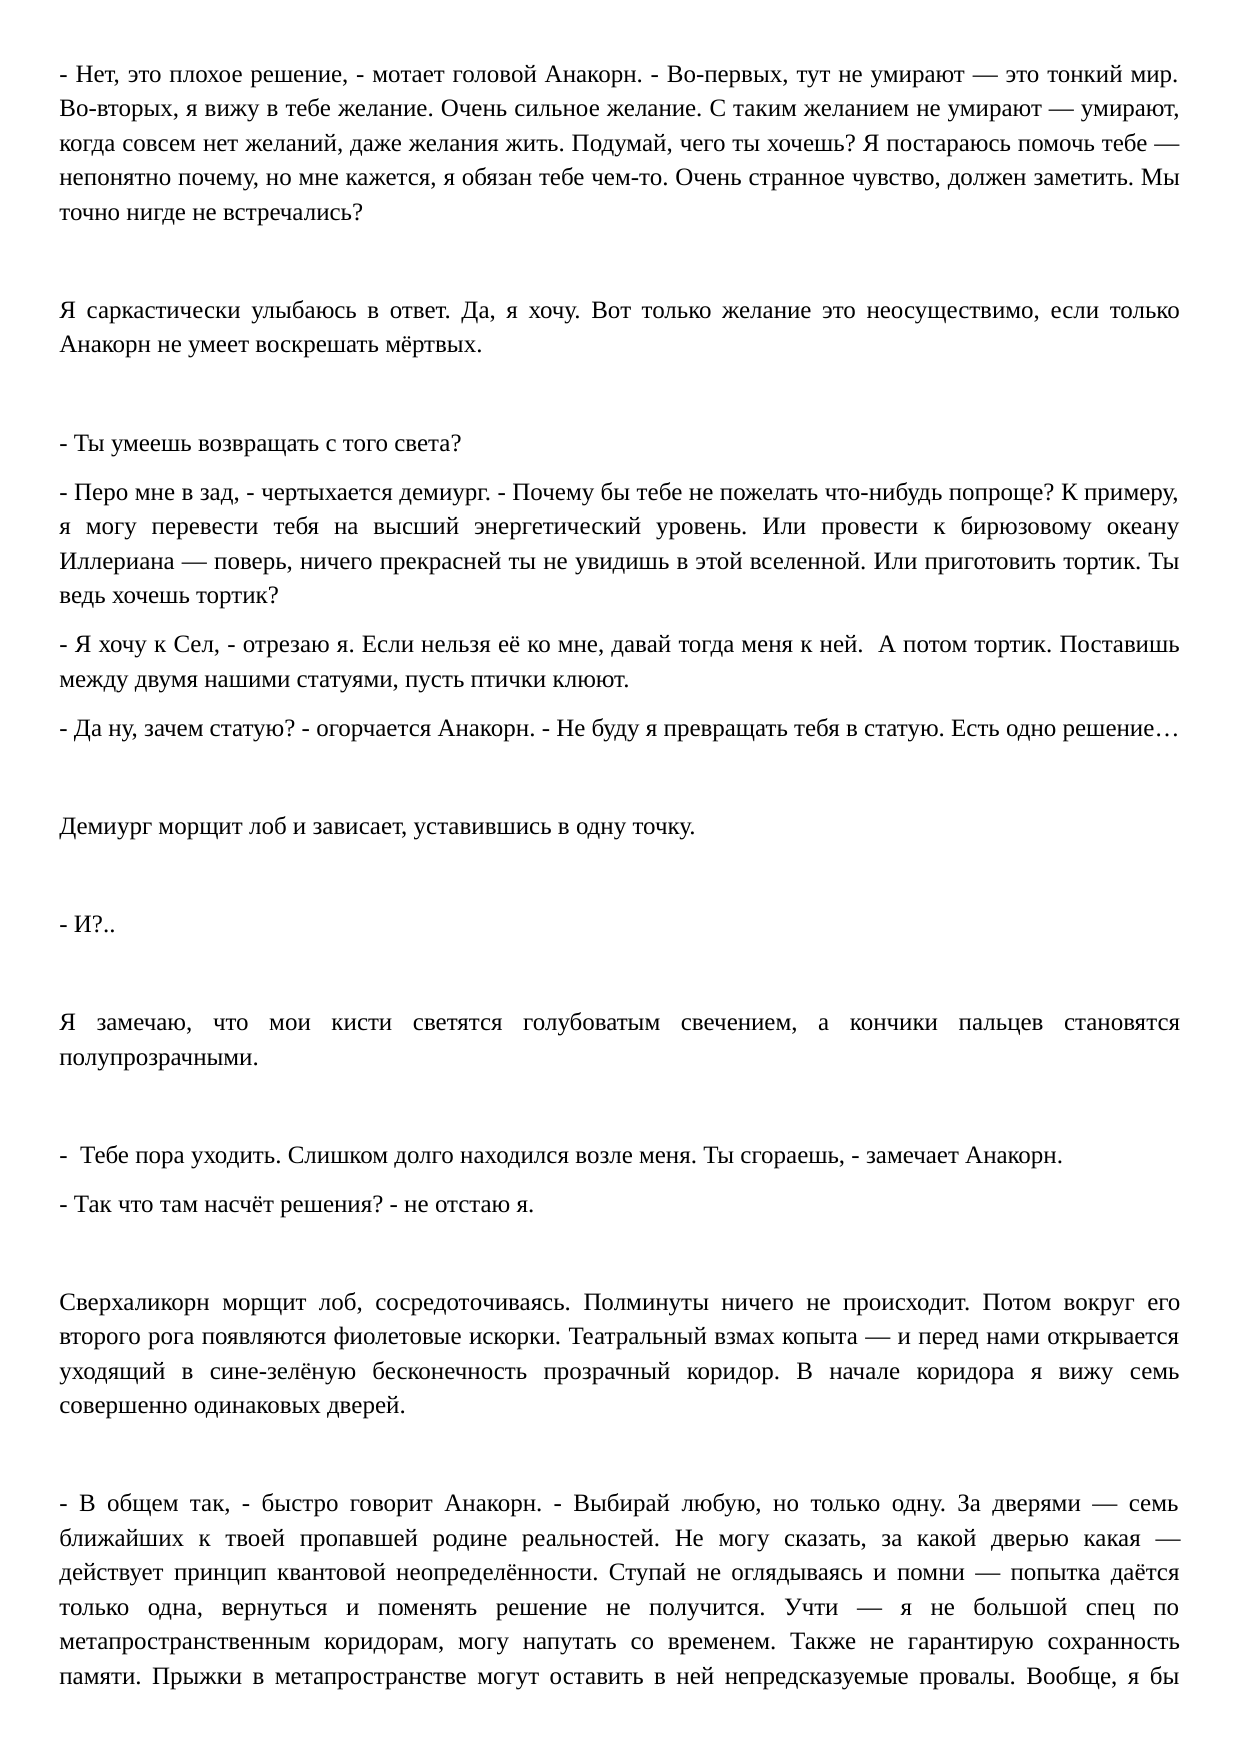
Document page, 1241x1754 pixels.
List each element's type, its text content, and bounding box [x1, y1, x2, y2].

text - Я хочу к Сел, - отрезаю я. Если нельзя её ко мне, давай тогда меня к ней. А потом тортик. Поставишь между двумя нашими статуями, пусть птички клюют. [59, 629, 1181, 692]
text - Да ну, зачем статую? - огорчается Анакорн. - Не буду я превращать тебя в статую. Есть одно решение… [59, 713, 1181, 742]
text Я замечаю, что мои кисти светятся голубоватым свечением, а кончики пальцев становятся полупрозрачными. [59, 1007, 1181, 1070]
text - Перо мне в зад, - чертыхается демиург. - Почему бы тебе не пожелать что-нибудь попроще? К примеру, я могу перевести тебя на высший энергетический уровень. Или провести к бирюзовому океану Иллериана — поверь, ничего прекрасней ты не увидишь в этой вселенной. Или приготовить тортик. Ты ведь хочешь тортик? [59, 477, 1181, 609]
text Сверхаликорн морщит лоб, сосредоточиваясь. Полминуты ничего не происходит. Потом вокруг его второго рога появляются фиолетовые искорки. Театральный взмах копыта — и перед нами открывается уходящий в сине-зелёную бесконечность прозрачный коридор. В начале коридора я вижу семь совершенно одинаковых дверей. [59, 1287, 1181, 1419]
text Демиург морщит лоб и зависает, уставившись в одну точку. [59, 811, 1181, 840]
text - Нет, это плохое решение, - мотает головой Анакорн. - Во-первых, тут не умирают — это тонкий мир. Во-вторых, я вижу в тебе желание. Очень сильное желание. С таким желанием не умирают — умирают, когда совсем нет желаний, даже желания жить. Подумай, чего ты хочешь? Я постараюсь помочь тебе — непонятно почему, но мне кажется, я обязан тебе чем-то. Очень странное чувство, должен заметить. Мы точно нигде не встречались? [59, 59, 1181, 226]
text - И?.. [59, 909, 1181, 938]
text - Так что там насчёт решения? - не отстаю я. [59, 1189, 1181, 1218]
text - В общем так, - быстро говорит Анакорн. - Выбирай любую, но только одну. За дверями — семь ближайших к твоей пропавшей родине реальностей. Не могу сказать, за какой дверью какая — действует принцип квантовой неопределённости. Ступай не оглядываясь и помни — попытка даётся только одна, вернуться и поменять решение не получится. Учти — я не большой спец по метапространственным коридорам, могу напутать со временем. Также не гарантирую сохранность памяти. Прыжки в метапространстве могут оставить в ней непредсказуемые провалы. Вообще, я бы [59, 1488, 1181, 1690]
text - Тебе пора уходить. Слишком долго находился возле меня. Ты сгораешь, - замечает Анакорн. [59, 1140, 1181, 1168]
text Я саркастически улыбаюсь в ответ. Да, я хочу. Вот только желание это неосуществимо, если только Анакорн не умеет воскрешать мёртвых. [59, 295, 1181, 358]
text - Ты умеешь возвращать с того света? [59, 428, 1181, 456]
